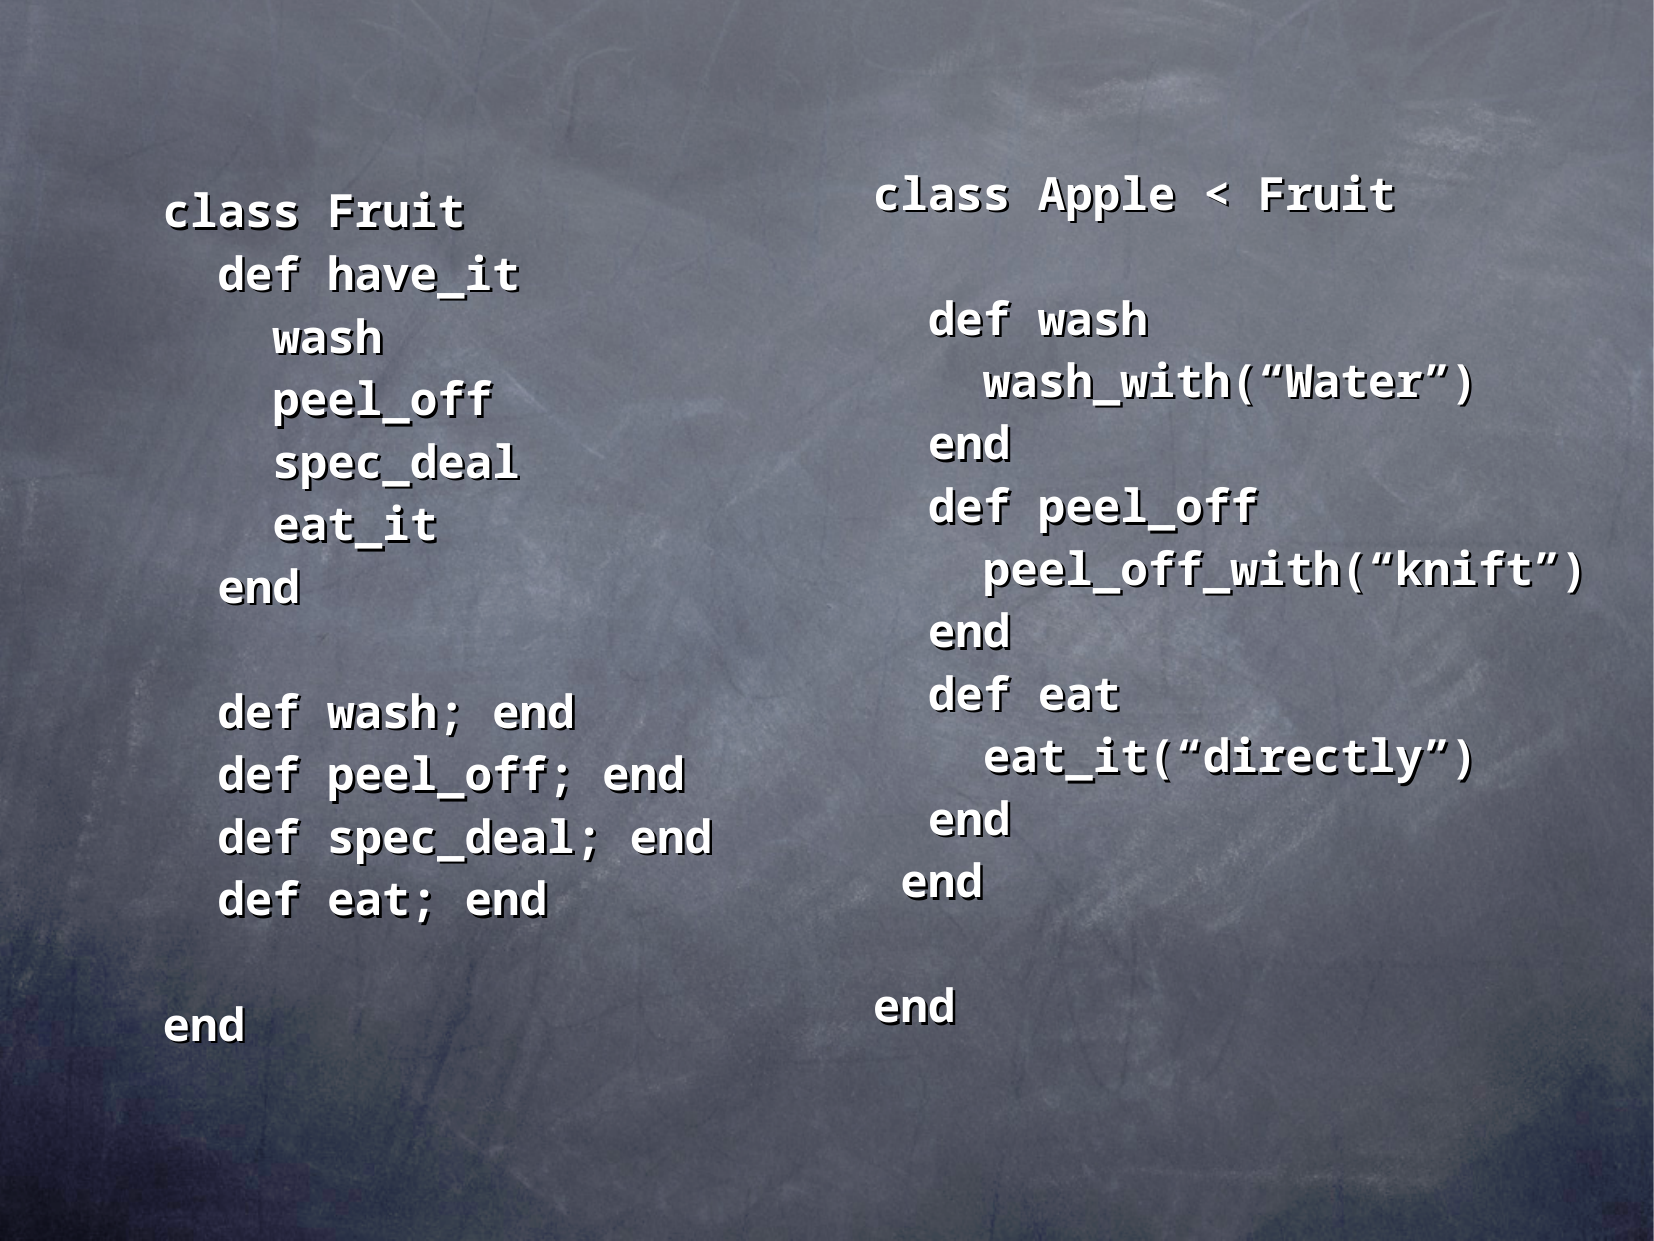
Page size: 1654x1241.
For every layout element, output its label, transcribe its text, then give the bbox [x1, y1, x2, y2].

picture [0, 0, 1654, 1241]
text_box class Fruit def have_it wash peel_off spec_deal eat_it end def wash; end def peel_off; end def spec_deal; end def eat; end end [147, 171, 751, 1040]
text_box class Apple < Fruit def wash wash_with(“Water”) end def peel_off peel_off_with(“knift”) end def eat eat_it(“directly”) end end end [803, 153, 1642, 1082]
